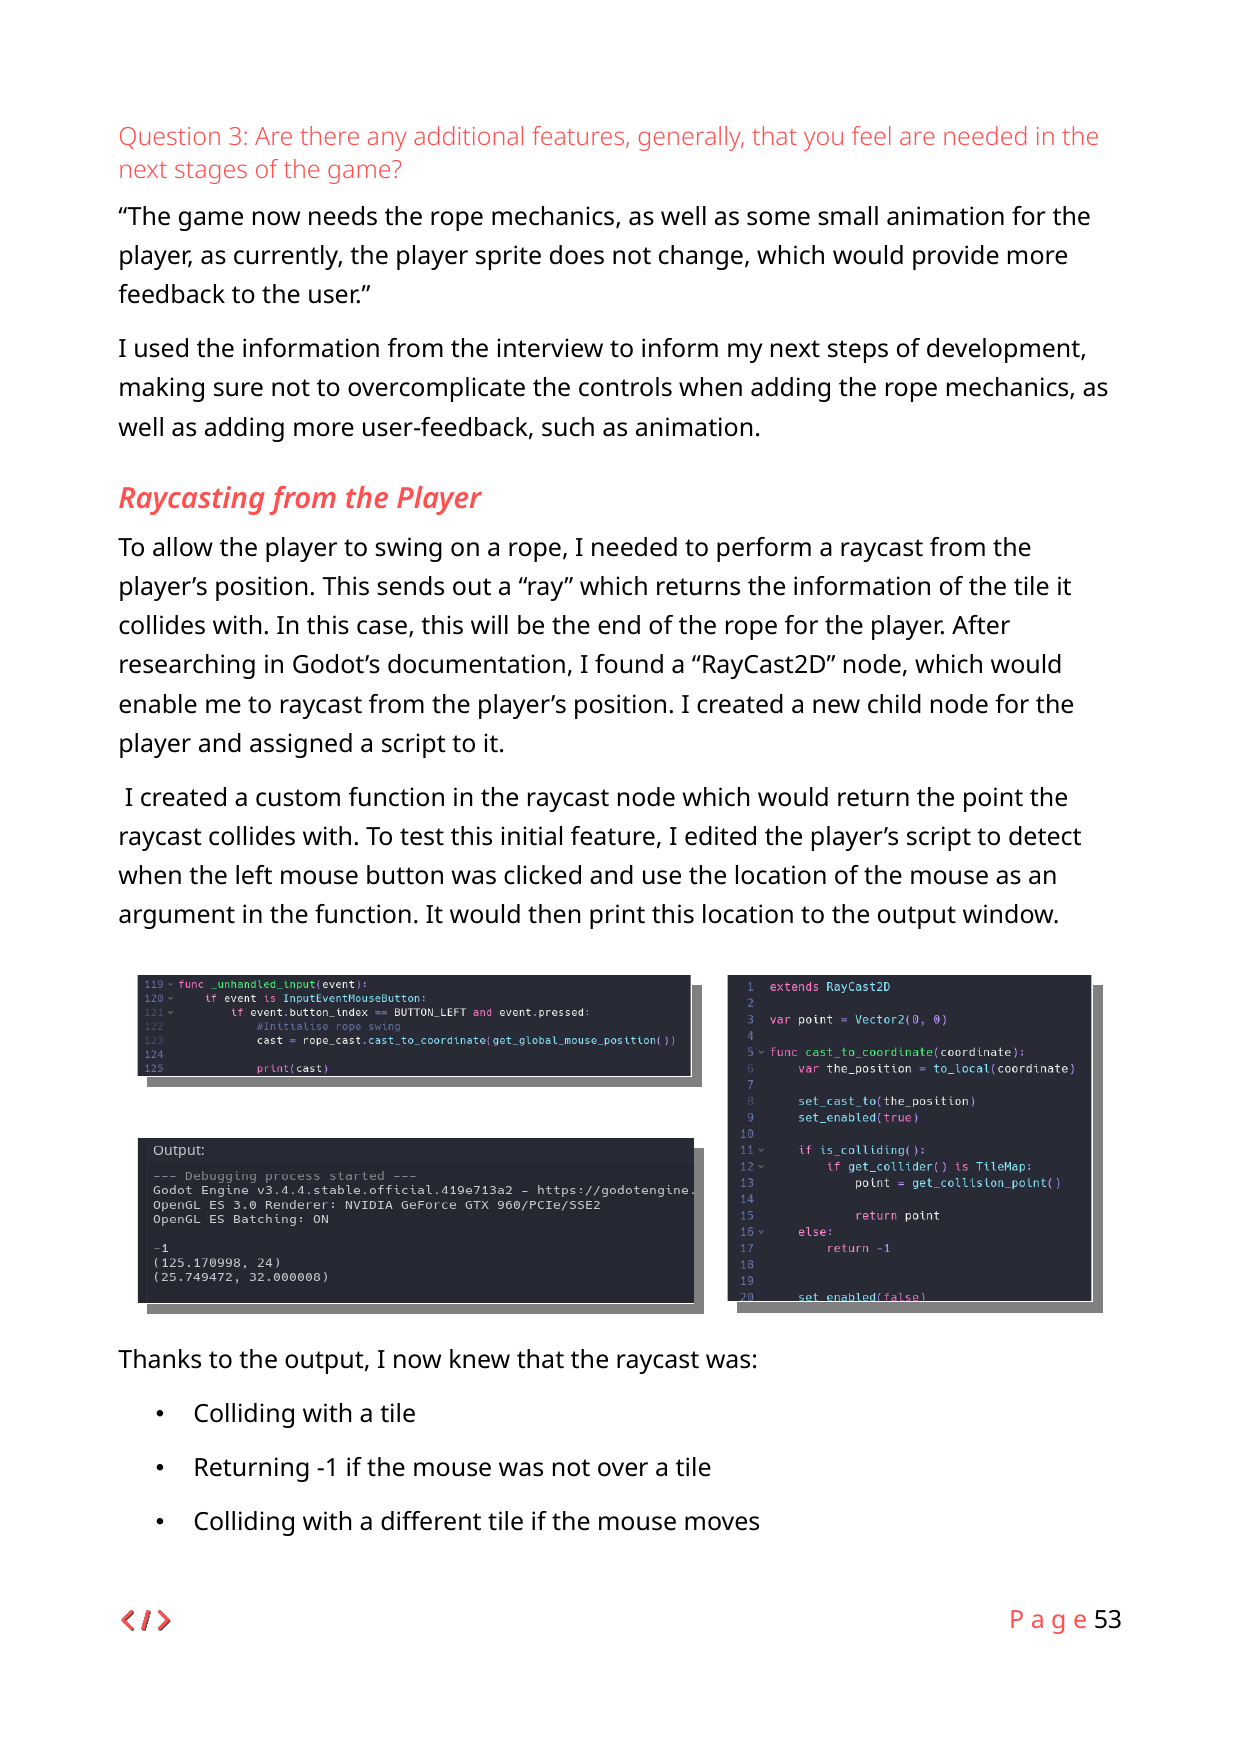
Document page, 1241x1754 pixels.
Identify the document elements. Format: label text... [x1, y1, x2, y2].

text To allow the player to swing on a rope, I needed to perform a raycast from the player’s position. This sends out a “ray” which returns the information of the tile it collides with. In this case, this will be the end of the rope for the player. After researching in Godot’s documentation, I found a “RayCast2D” node, which would enable me to raycast from the player’s position. I created a new child node for the player and assigned a script to it. [118, 530, 1122, 759]
text I created a custom function in the raycast node which would return the point the raycast collides with. To test this initial feature, I edited the player’s script to detect when the left mouse button was clicked and use the location of the mouse as an argument in the function. It would then print this location to the output window. [118, 779, 1122, 931]
picture [165, 990, 692, 1077]
subtitle Raycasting from the Player [118, 477, 1122, 517]
text “The game now needs the rope mechanics, as well as some small animation for the player, as currently, the player sprite does not change, which would provide more feedback to the user.” [118, 199, 1122, 311]
text I used the information from the interview to inform my next steps of development, making sure not to overcomplicate the controls when adding the rope mechanics, as well as adding more user-feedback, such as animation. [118, 331, 1122, 443]
picture [116, 1591, 175, 1649]
picture [745, 993, 1093, 1303]
list Colliding with a different tile if the mouse moves [156, 1503, 1122, 1537]
picture [167, 1161, 694, 1305]
subtitle Question 3: Are there any additional features, generally, that you feel are needed in the next stages of the game? [118, 118, 1122, 186]
text Thanks to the output, I now knew that the raycast was: [118, 1343, 1122, 1376]
list Returning -1 if the mouse was not over a tile [156, 1450, 1122, 1484]
list Colliding with a tile [156, 1396, 1122, 1430]
